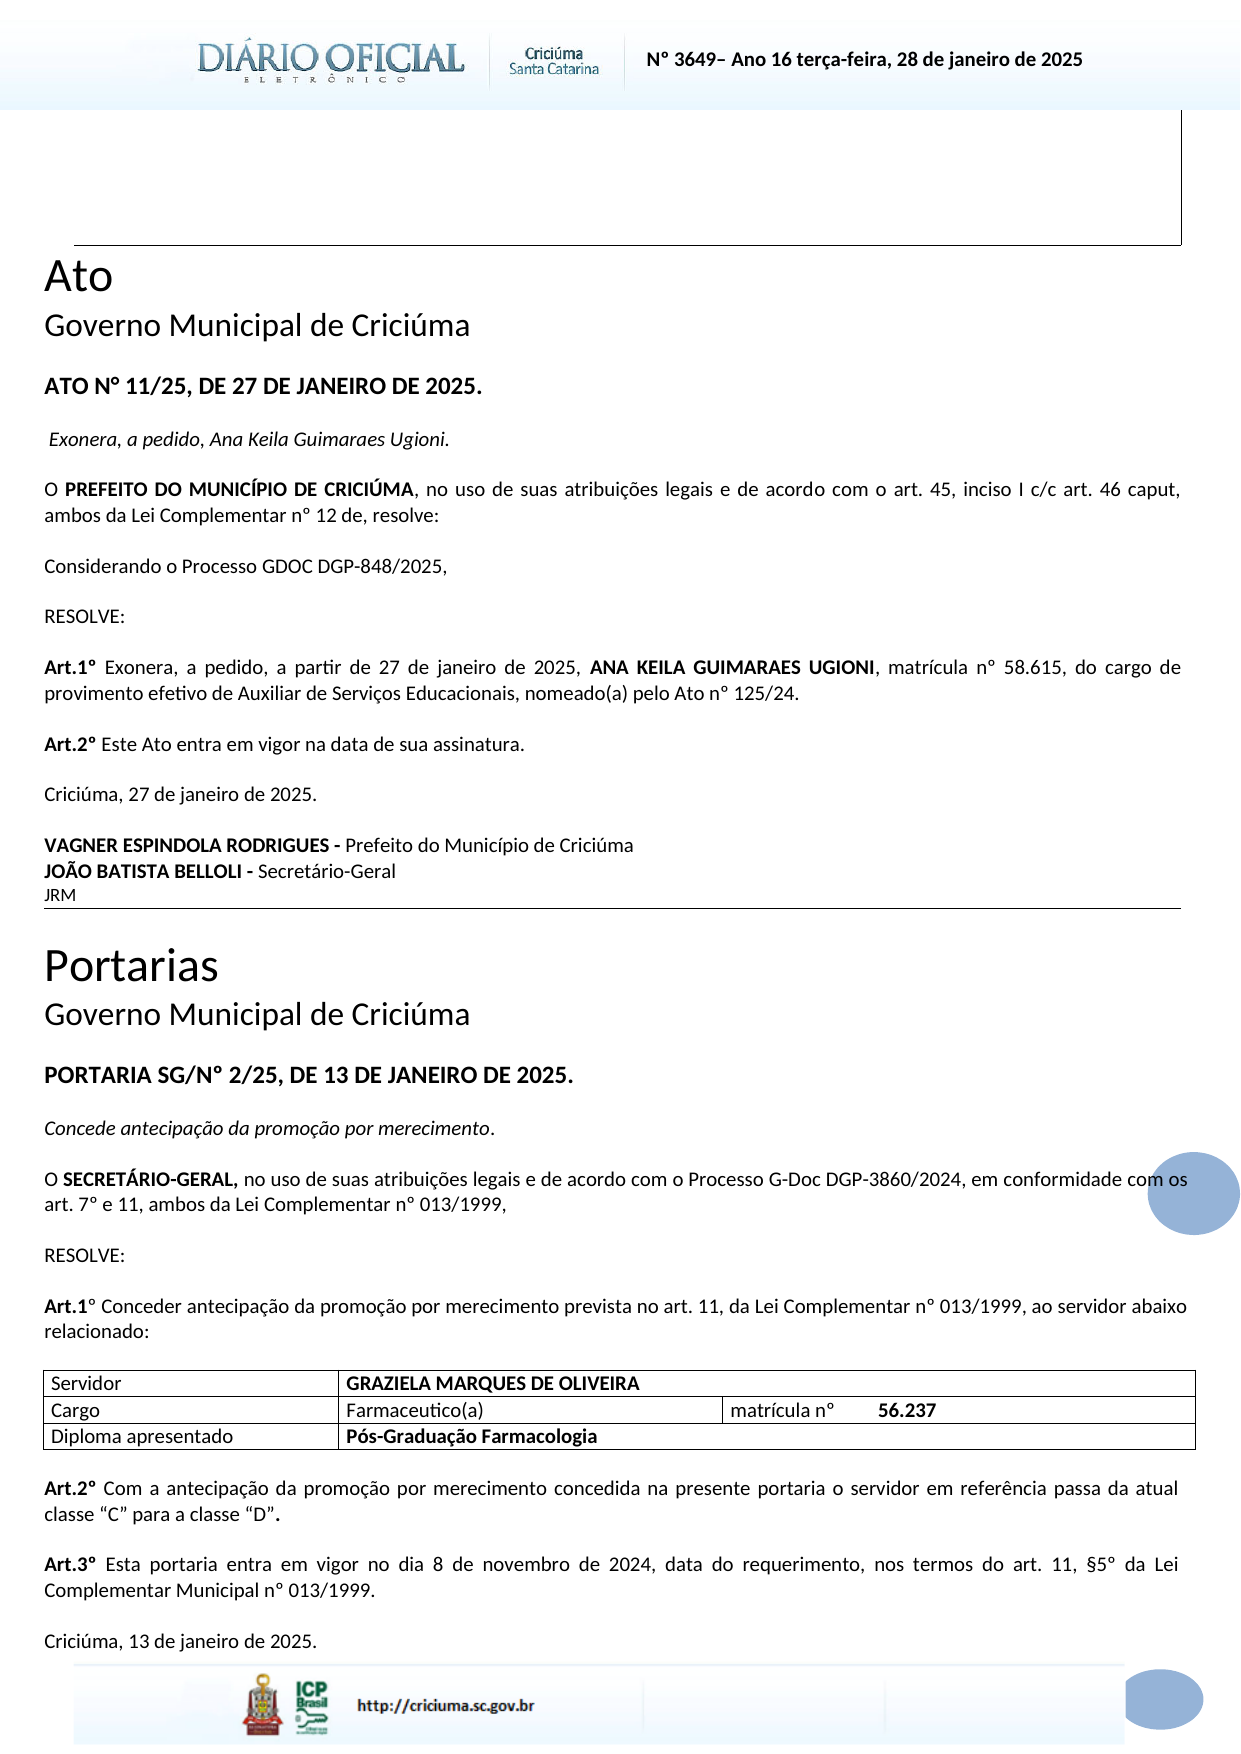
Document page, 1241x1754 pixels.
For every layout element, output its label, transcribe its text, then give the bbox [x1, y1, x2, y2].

text PORTARIA SG/Nº 2/25, DE 13 DE JANEIRO DE 2025. [44, 1059, 1181, 1090]
text Portarias [44, 935, 1128, 993]
text ATO N° 11/25, DE 27 DE JANEIRO DE 2025. [44, 370, 1181, 400]
table_cell Diploma apresentado [44, 1424, 338, 1449]
text Art.1º Exonera, a pedido, a partir de 27 de janeiro de 2025, ANA KEILA GUIMARAES UGIONI, matrícula nº 58.615, do cargo de provimento efetivo de Auxiliar de Serviços Educacionais, nomeado(a) pelo Ato nº 125/24. [44, 654, 1181, 705]
text Criciúma, 27 de janeiro de 2025. [44, 782, 1181, 807]
table_cell Cargo [44, 1397, 338, 1422]
table_cell Farmaceutico(a) [339, 1397, 722, 1422]
text Concede antecipação da promoção por merecimento. [44, 1115, 1189, 1141]
text Exonera, a pedido, Ana Keila Guimaraes Ugioni. [44, 426, 1181, 451]
table_cell 56.237 [871, 1397, 1195, 1422]
text Art.2º Este Ato entra em vigor na data de sua assinatura. [44, 731, 1181, 756]
text RESOLVE: [44, 1242, 1189, 1268]
text Governo Municipal de Criciúma [44, 993, 1128, 1034]
text O SECRETÁRIO-GERAL, no uso de suas atribuições legais e de acordo com o Processo G-Doc DGP-3860/2024, em conformidade com os art. 7º e 11, ambos da Lei Complementar nº 013/1999, [44, 1166, 1158, 1217]
text RESOLVE: [44, 604, 1181, 629]
text Governo Municipal de Criciúma [44, 304, 1128, 344]
text Art.3º Esta portaria entra em vigor no dia 8 de novembro de 2024, data do requerimento, nos termos do art. 11, §5º da Lei Complementar Municipal nº 013/1999. [44, 1552, 1181, 1602]
text JRM [44, 883, 1181, 908]
table_cell Pós-Graduação Farmacologia [339, 1424, 1195, 1449]
text Ato [44, 245, 1128, 304]
text VAGNER ESPINDOLA RODRIGUES - Prefeito do Município de Criciúma [44, 832, 1181, 858]
table_header Servidor [44, 1371, 338, 1396]
text Art.1º Conceder antecipação da promoção por merecimento prevista no art. 11, da Lei Complementar nº 013/1999, ao servidor abaixo relacionado: [44, 1293, 1189, 1344]
text Art.2º Com a antecipação da promoção por merecimento concedida na presente portaria o servidor em referência passa da atual classe “C” para a classe “D”. [44, 1475, 1181, 1526]
table_cell matrícula nº [723, 1397, 871, 1422]
text Criciúma, 13 de janeiro de 2025. [44, 1628, 1181, 1653]
text O PREFEITO DO MUNICÍPIO DE CRICIÚMA, no uso de suas atribuições legais e de acordo com o art. 45, inciso I c/c art. 46 caput, ambos da Lei Complementar nº 12 de, resolve: [44, 477, 1181, 527]
text JOÃO BATISTA BELLOLI - Secretário-Geral [44, 858, 1181, 883]
text Considerando o Processo GDOC DGP-848/2025, [44, 553, 1181, 578]
table_header GRAZIELA MARQUES DE OLIVEIRA [339, 1371, 1195, 1396]
